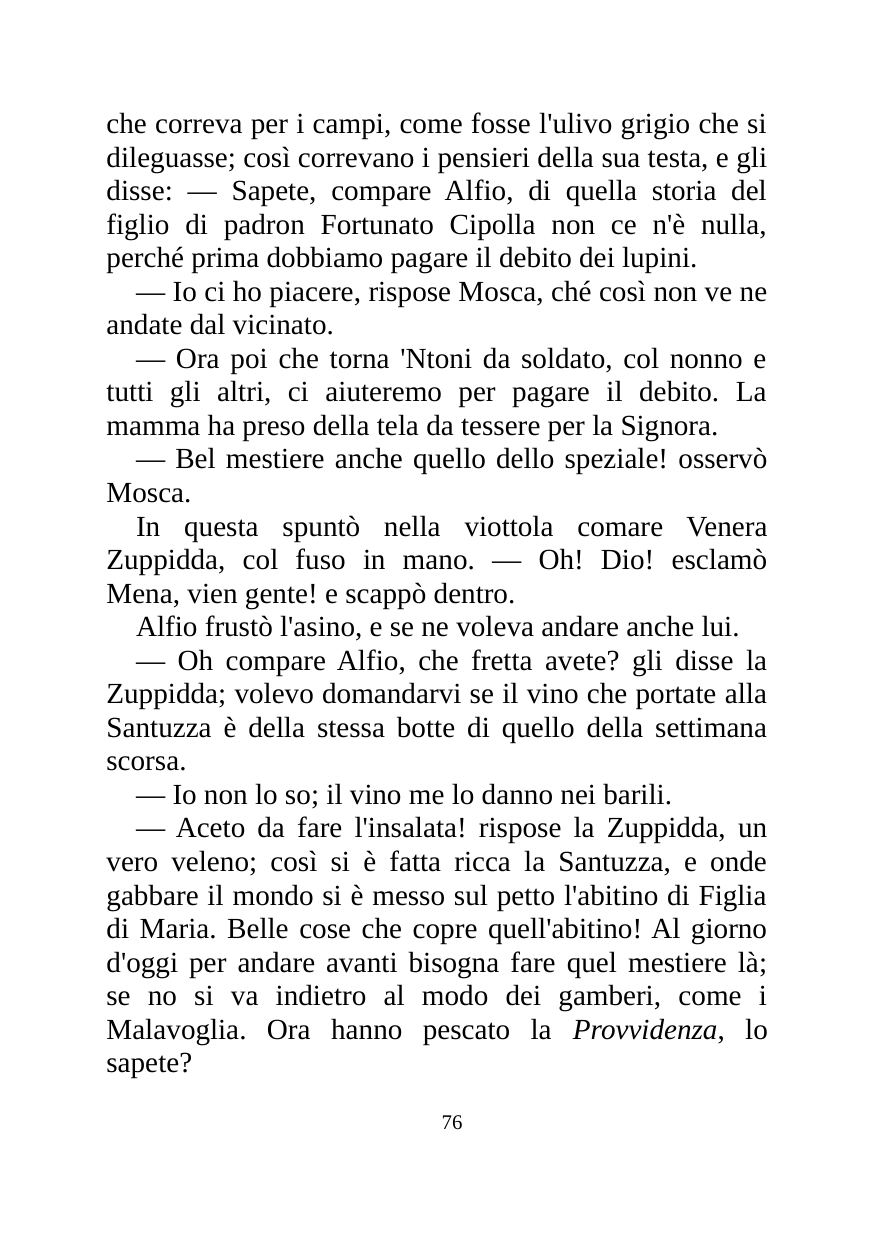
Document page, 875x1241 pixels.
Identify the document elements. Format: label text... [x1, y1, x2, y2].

text — Oh compare Alfio, che fretta avete? gli disse la Zuppidda; volevo domandarvi se il vino che portate alla Santuzza è della stessa botte di quello della settimana scorsa. [106, 643, 768, 777]
text Alfio frustò l'asino, e se ne voleva andare anche lui. [106, 609, 768, 643]
text che correva per i campi, come fosse l'ulivo grigio che si dileguasse; così correvano i pensieri della sua testa, e gli disse: — Sapete, compare Alfio, di quella storia del figlio di padron Fortunato Cipolla non ce n'è nulla, perché prima dobbiamo pagare il debito dei lupini. [106, 106, 768, 274]
text — Bel mestiere anche quello dello speziale! osservò Mosca. [106, 442, 768, 509]
text — Ora poi che torna 'Ntoni da soldato, col nonno e tutti gli altri, ci aiuteremo per pagare il debito. La mamma ha preso della tela da tessere per la Signora. [106, 341, 768, 442]
text — Io non lo so; il vino me lo danno nei barili. [106, 777, 768, 811]
text In questa spuntò nella viottola comare Venera Zuppidda, col fuso in mano. — Oh! Dio! esclamò Mena, vien gente! e scappò dentro. [106, 509, 768, 609]
text — Io ci ho piacere, rispose Mosca, ché così non ve ne andate dal vicinato. [106, 274, 768, 341]
text — Aceto da fare l'insalata! rispose la Zuppidda, un vero veleno; così si è fatta ricca la Santuzza, e onde gabbare il mondo si è messo sul petto l'abitino di Figlia di Maria. Belle cose che copre quell'abitino! Al giorno d'oggi per andare avanti bisogna fare quel mestiere là; se no si va indietro al modo dei gamberi, come i Malavoglia. Ora hanno pescato la Provvidenza, lo sapete? [106, 811, 768, 1079]
